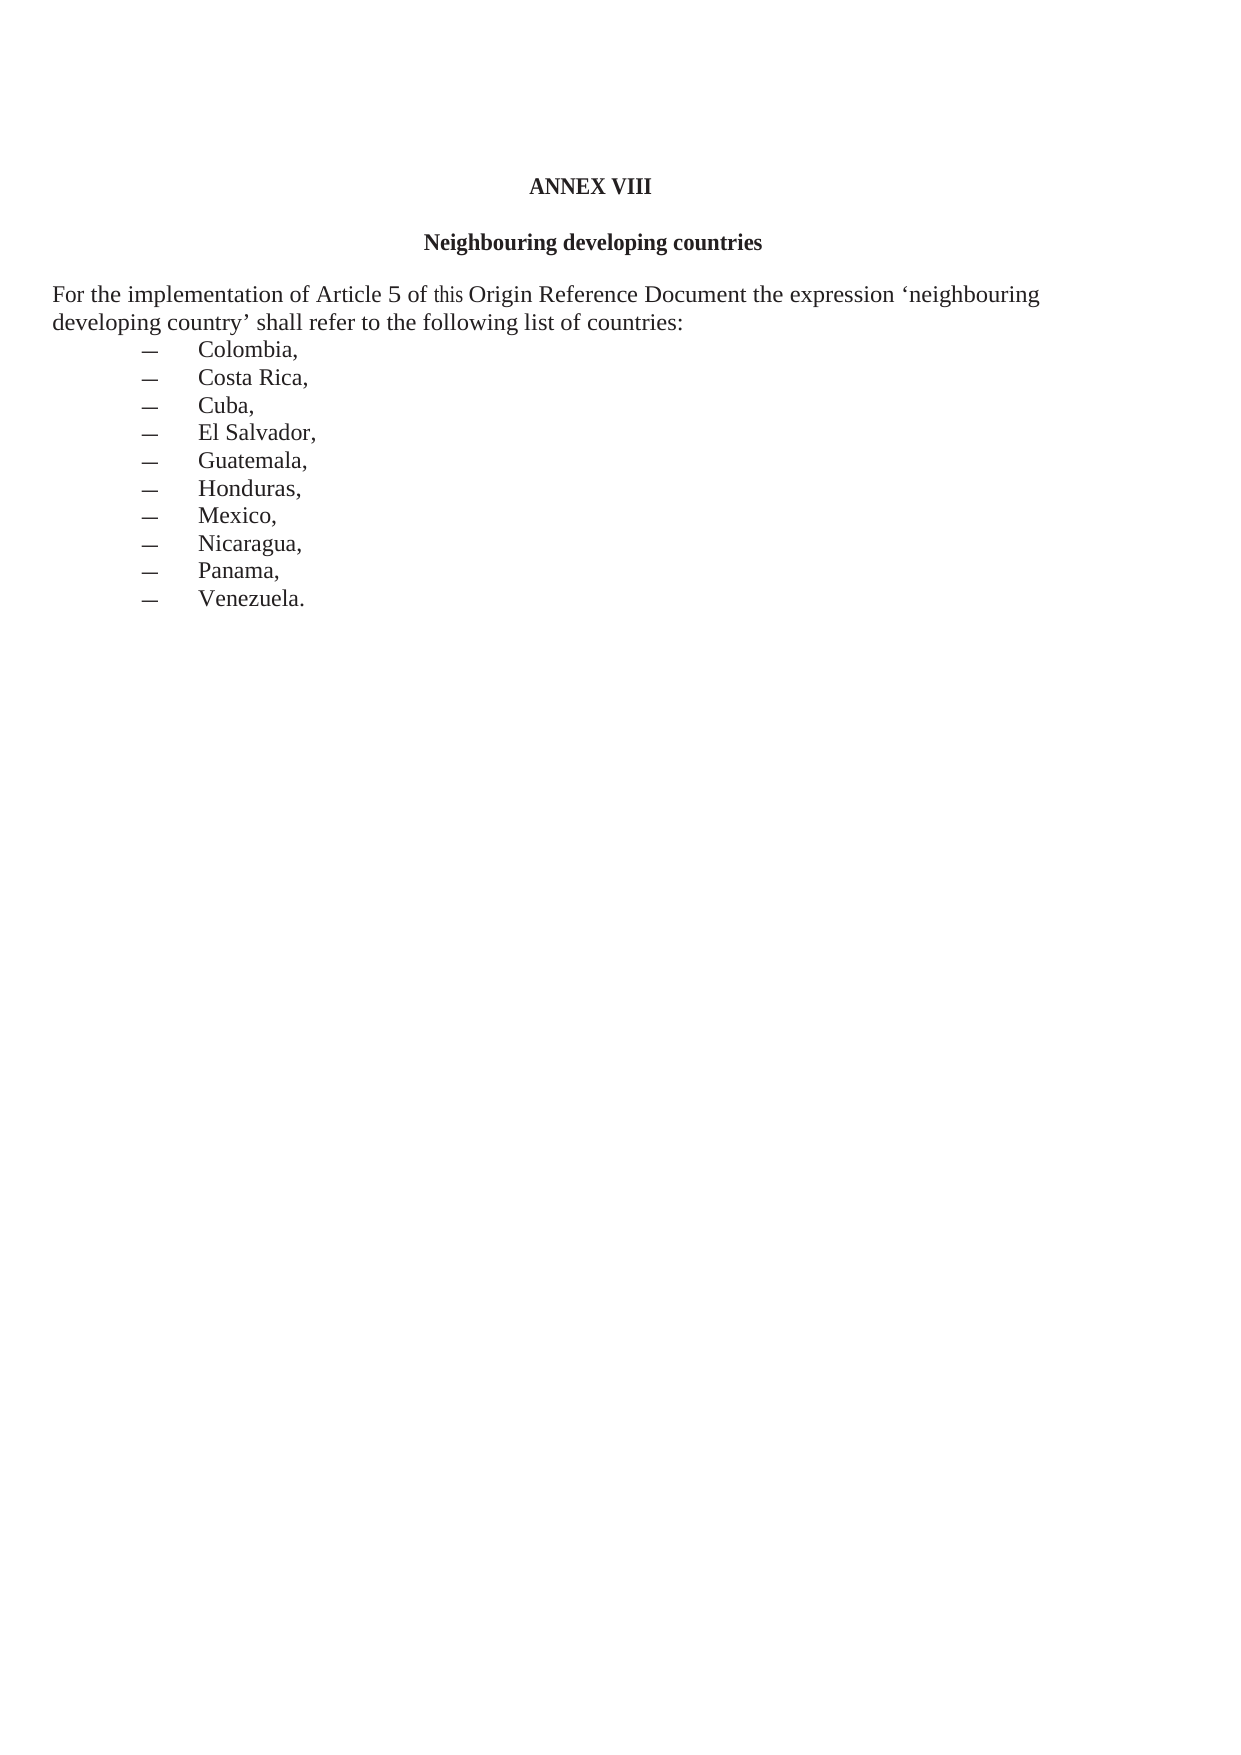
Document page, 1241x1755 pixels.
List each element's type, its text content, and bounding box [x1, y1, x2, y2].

text Neighbouring developing countries [52, 228, 1134, 255]
list Nicaragua, [141, 529, 1134, 556]
list Venezuela. [141, 584, 1134, 612]
list Mexico, [141, 501, 1134, 529]
list Guatemala, [141, 446, 1134, 473]
text ANNEX VIII [52, 172, 1134, 200]
list Panama, [141, 556, 1134, 584]
list El Salvador, [141, 418, 1134, 446]
list Cuba, [141, 391, 1134, 418]
list Honduras, [141, 473, 1134, 501]
list Costa Rica, [141, 363, 1134, 391]
text For the implementation of Article 5 of this Origin Reference Document the expression ‘neighbouring developing country’ shall refer to the following list of countries: [52, 280, 1134, 336]
list Colombia, [141, 336, 1134, 363]
